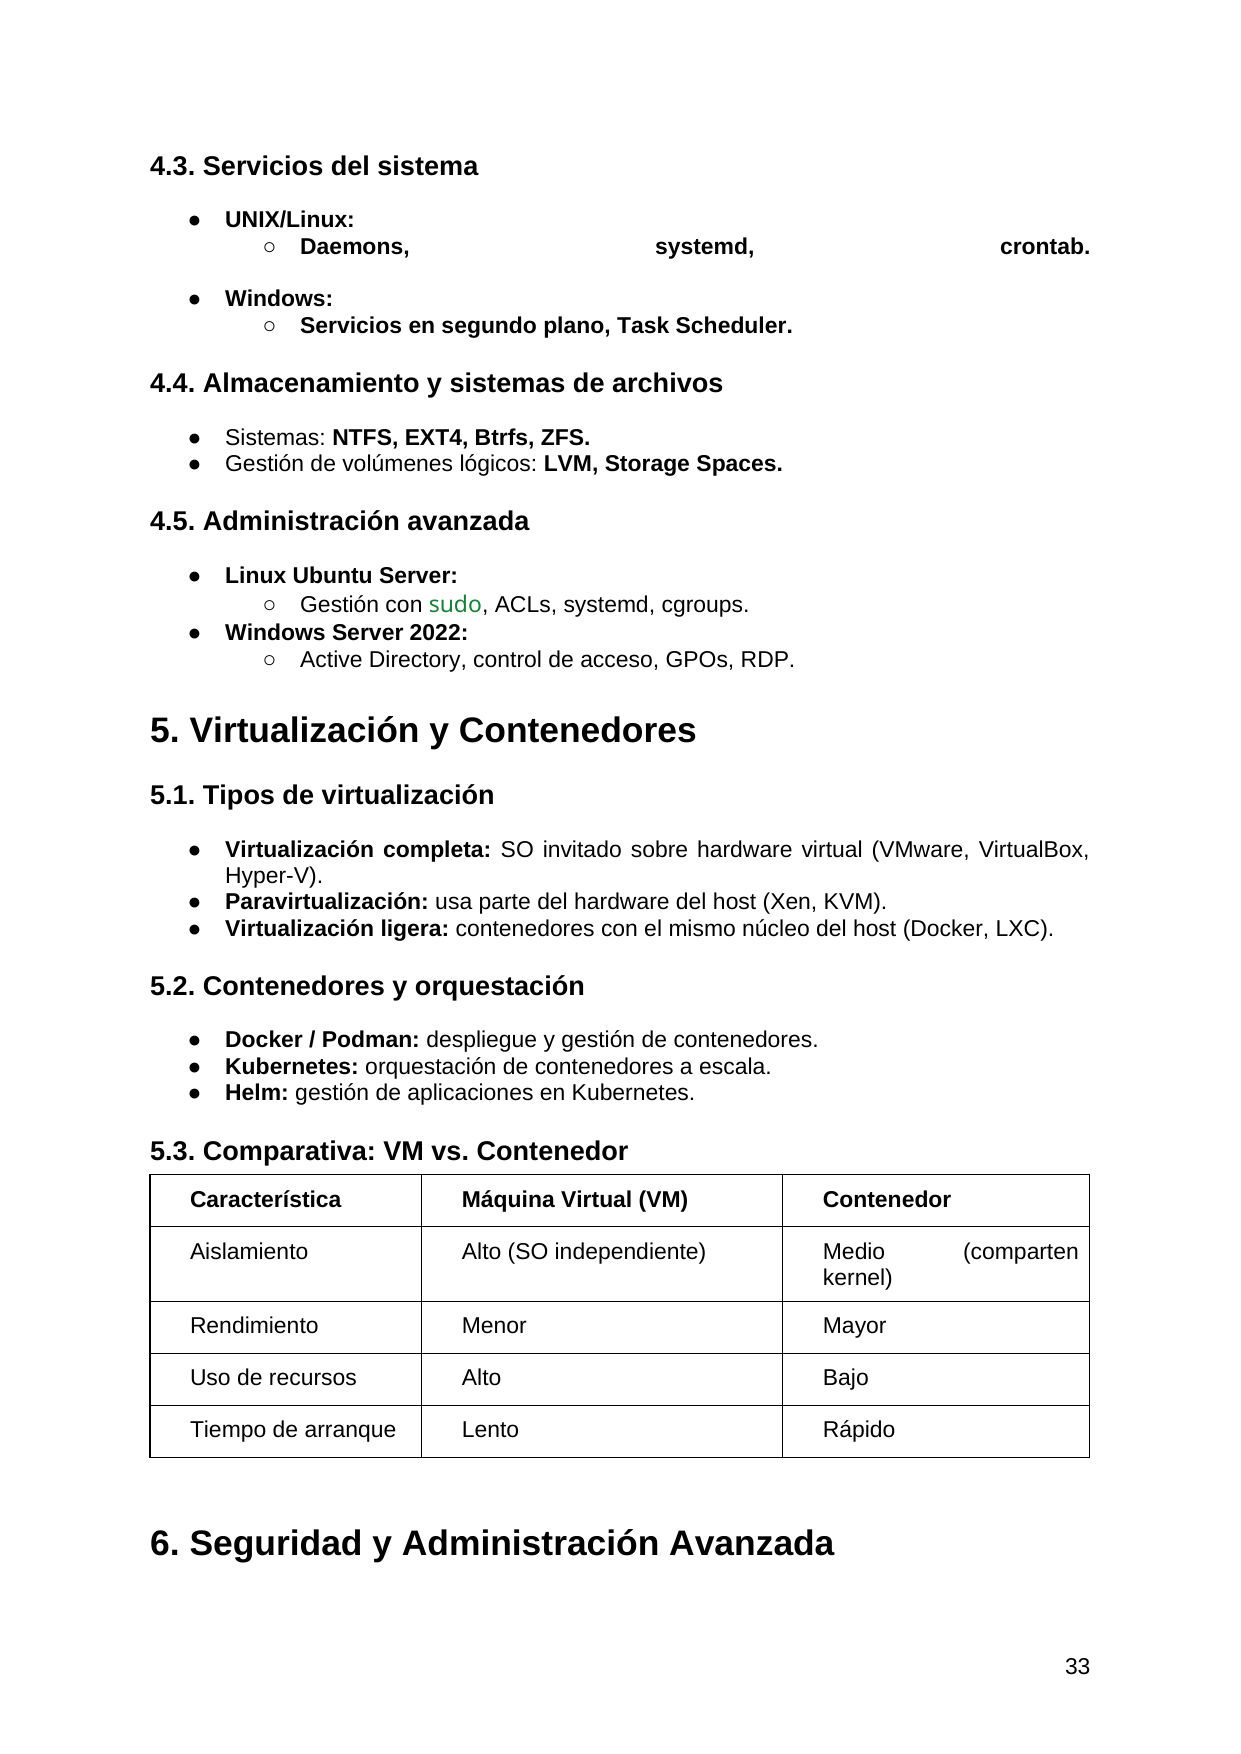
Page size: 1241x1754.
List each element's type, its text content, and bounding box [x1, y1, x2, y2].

list Windows: [187, 285, 1090, 312]
list Virtualización ligera: contenedores con el mismo núcleo del host (Docker, LXC). [187, 914, 1090, 941]
table_header Contenedor [783, 1175, 1089, 1226]
list Daemons, systemd, crontab. [262, 233, 1090, 285]
subtitle 5.3. Comparativa: VM vs. Contenedor [150, 1134, 1090, 1166]
table_header Característica [151, 1175, 421, 1226]
list Gestión con sudo, ACLs, systemd, cgroups. [262, 588, 1090, 619]
table_cell Alto [422, 1354, 782, 1405]
table_cell Bajo [783, 1354, 1089, 1405]
list Docker / Podman: despliegue y gestión de contenedores. [187, 1026, 1090, 1053]
list Helm: gestión de aplicaciones en Kubernetes. [187, 1079, 1090, 1105]
subtitle 6. Seguridad y Administración Avanzada [150, 1522, 1090, 1563]
table_cell Rápido [783, 1406, 1089, 1457]
subtitle 4.3. Servicios del sistema [150, 150, 1090, 181]
subtitle 4.5. Administración avanzada [150, 505, 1090, 537]
table_cell Menor [422, 1302, 782, 1353]
table_cell Medio (comparten kernel) [783, 1227, 1089, 1301]
subtitle 5.2. Contenedores y orquestación [150, 970, 1090, 1001]
list Gestión de volúmenes lógicos: LVM, Storage Spaces. [187, 450, 1090, 476]
table_header Máquina Virtual (VM) [422, 1175, 782, 1226]
table_cell Uso de recursos [151, 1354, 421, 1405]
table_cell Rendimiento [151, 1302, 421, 1353]
list UNIX/Linux: [187, 206, 1090, 233]
table_cell Lento [422, 1406, 782, 1457]
subtitle 5. Virtualización y Contenedores [150, 709, 1090, 750]
subtitle 4.4. Almacenamiento y sistemas de archivos [150, 367, 1090, 398]
table_cell Mayor [783, 1302, 1089, 1353]
table_cell Alto (SO independiente) [422, 1227, 782, 1301]
list Paravirtualización: usa parte del hardware del host (Xen, KVM). [187, 888, 1090, 914]
subtitle 5.1. Tipos de virtualización [150, 779, 1090, 811]
list Linux Ubuntu Server: [187, 562, 1090, 588]
table_cell Aislamiento [151, 1227, 421, 1301]
list Sistemas: NTFS, EXT4, Btrfs, ZFS. [187, 423, 1090, 450]
list Windows Server 2022: [187, 619, 1090, 646]
list Virtualización completa: SO invitado sobre hardware virtual (VMware, VirtualBox, Hyper-V). [187, 836, 1090, 888]
list Servicios en segundo plano, Task Scheduler. [262, 312, 1090, 338]
table_cell Tiempo de arranque [151, 1406, 421, 1457]
list Kubernetes: orquestación de contenedores a escala. [187, 1053, 1090, 1079]
list Active Directory, control de acceso, GPOs, RDP. [262, 646, 1090, 672]
